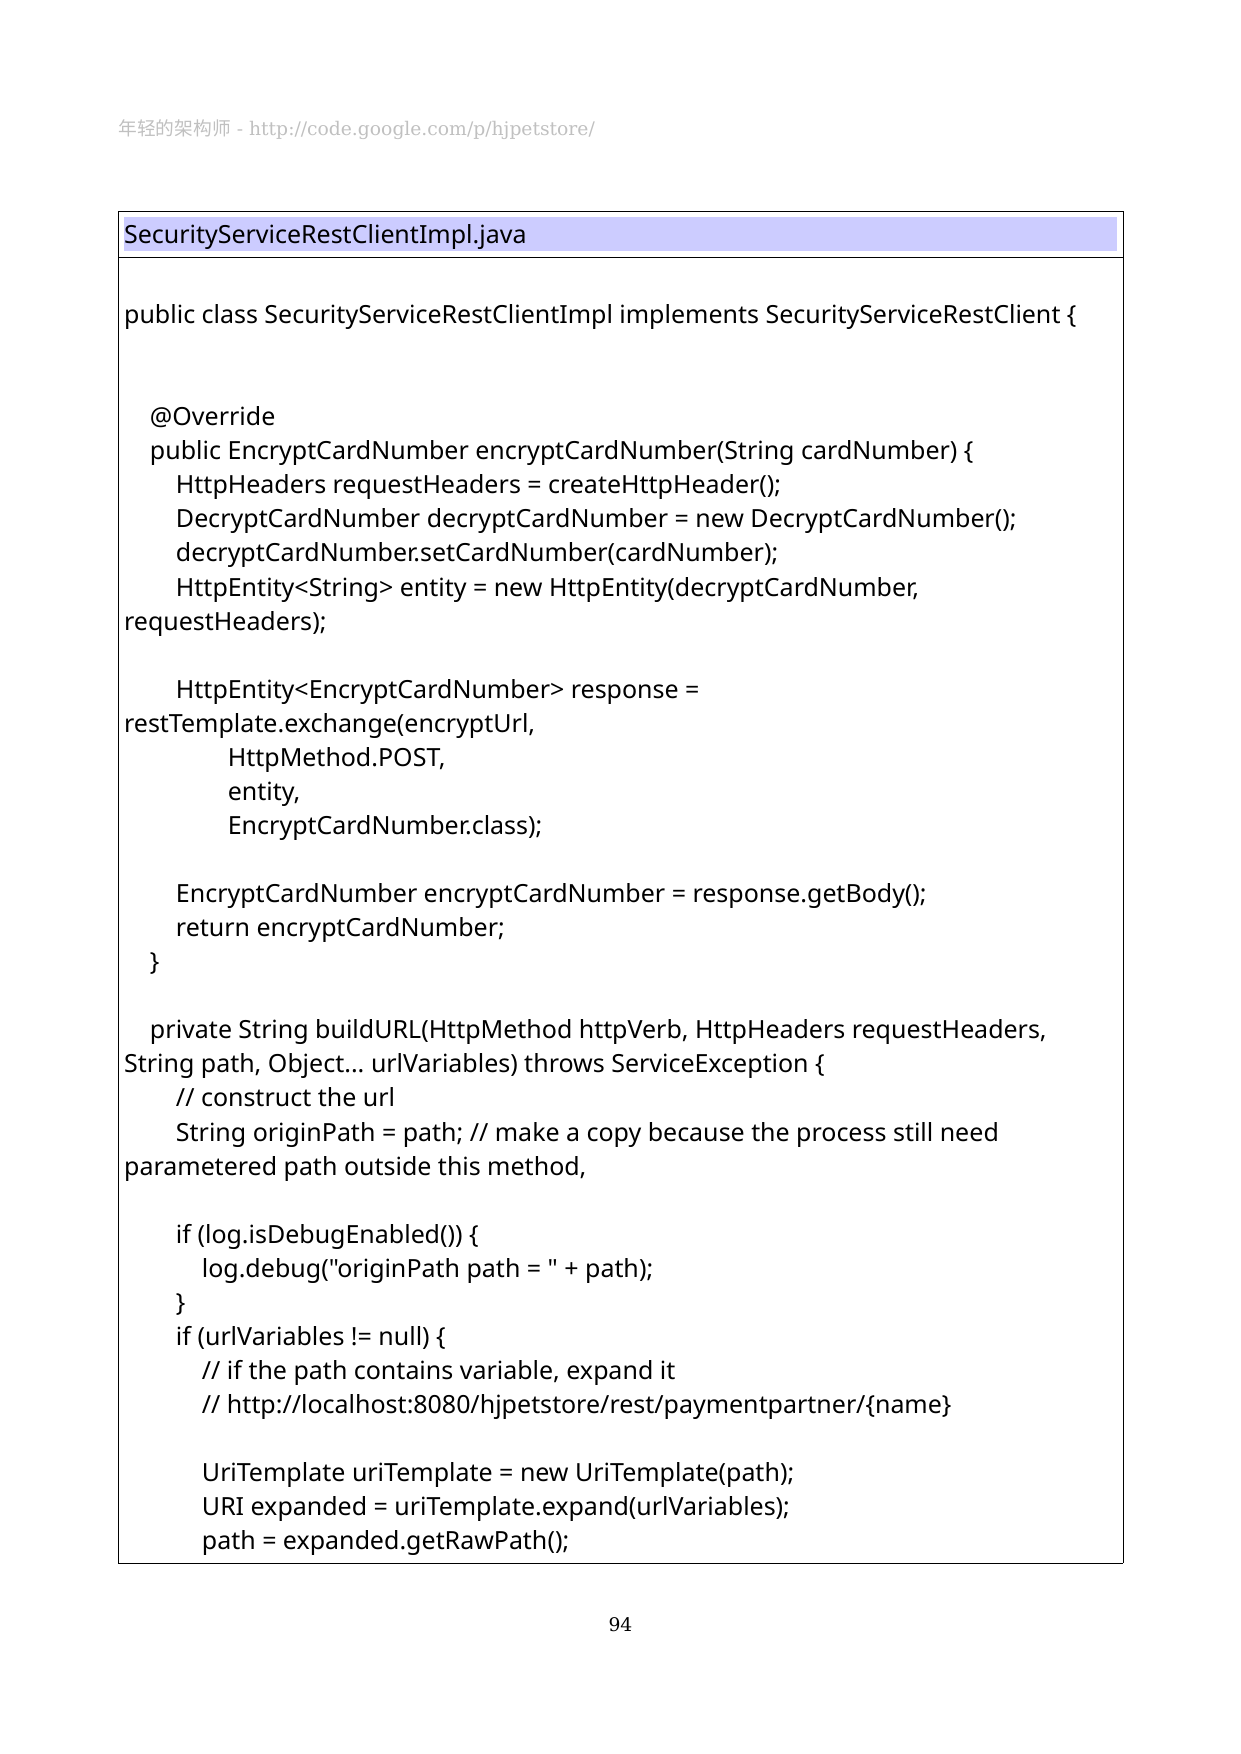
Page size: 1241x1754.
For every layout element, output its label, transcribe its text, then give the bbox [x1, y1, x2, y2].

table_header SecurityServiceRestClientImpl.java [119, 212, 1123, 257]
table_cell public class SecurityServiceRestClientImpl implements SecurityServiceRestClient { @Override public EncryptCardNumber encryptCardNumber(String cardNumber) { HttpHeaders requestHeaders = createHttpHeader(); DecryptCardNumber decryptCardNumber = new DecryptCardNumber(); decryptCardNumber.setCardNumber(cardNumber); HttpEntity<String> entity = new HttpEntity(decryptCardNumber, requestHeaders); HttpEntity<EncryptCardNumber> response = restTemplate.exchange(encryptUrl, HttpMethod.POST, entity, EncryptCardNumber.class); EncryptCardNumber encryptCardNumber = response.getBody(); return encryptCardNumber; } private String buildURL(HttpMethod httpVerb, HttpHeaders requestHeaders, String path, Object... urlVariables) throws ServiceException { // construct the url String originPath = path; // make a copy because the process still need parametered path outside this method, if (log.isDebugEnabled()) { log.debug("originPath path = " + path); } if (urlVariables != null) { // if the path contains variable, expand it // http://localhost:8080/hjpetstore/rest/paymentpartner/{name} UriTemplate uriTemplate = new UriTemplate(path); URI expanded = uriTemplate.expand(urlVariables); path = expanded.getRawPath(); [119, 258, 1123, 1563]
